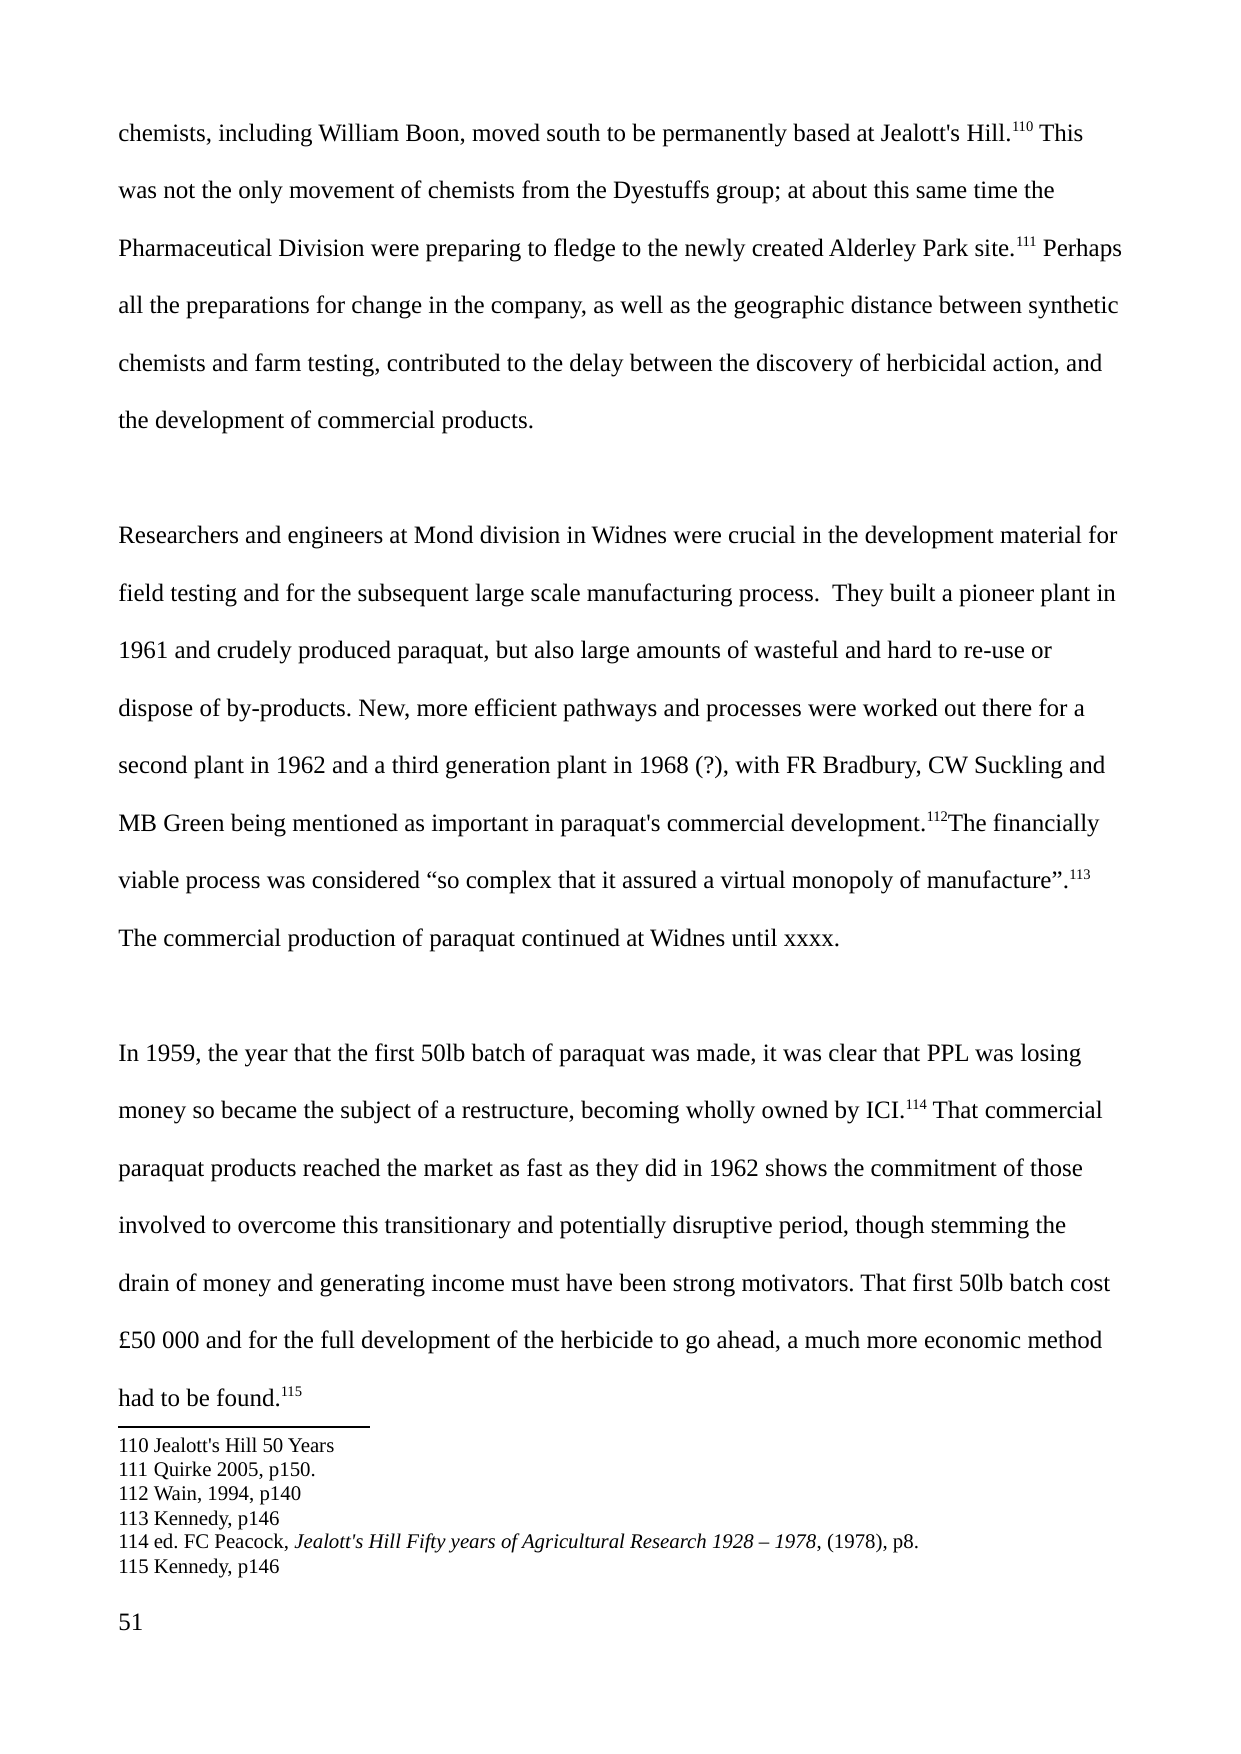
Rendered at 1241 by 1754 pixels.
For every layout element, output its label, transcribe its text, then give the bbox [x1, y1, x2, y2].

text Jealott's Hill 50 Years [118, 1433, 1122, 1457]
text Kennedy, p146 [118, 1553, 1122, 1578]
text Quirke 2005, p150. [118, 1457, 1122, 1481]
text ed. FC Peacock, Jealott's Hill Fifty years of Agricultural Research 1928 – 1978, (1978), p8. [118, 1529, 1122, 1553]
text In 1959, the year that the first 50lb batch of paraquat was made, it was clear that PPL was losing money so became the subject of a restructure, becoming wholly owned by ICI. That commercial paraquat products reached the market as fast as they did in 1962 shows the commitment of those involved to overcome this transitionary and potentially disruptive period, though stemming the drain of money and generating income must have been strong motivators. That first 50lb batch cost £50 000 and for the full development of the herbicide to go ahead, a much more economic method had to be found. [118, 1038, 1122, 1412]
text Researchers and engineers at Mond division in Widnes were crucial in the development material for field testing and for the subsequent large scale manufacturing process. They built a pioneer plant in 1961 and crudely produced paraquat, but also large amounts of wasteful and hard to re-use or dispose of by-products. New, more efficient pathways and processes were worked out there for a second plant in 1962 and a third generation plant in 1968 (?), with FR Bradbury, CW Suckling and MB Green being mentioned as important in paraquat's commercial development.The financially viable process was considered “so complex that it assured a virtual monopoly of manufacture”. The commercial production of paraquat continued at Widnes until xxxx. [118, 521, 1122, 952]
text chemists, including William Boon, moved south to be permanently based at Jealott's Hill. This was not the only movement of chemists from the Dyestuffs group; at about this same time the Pharmaceutical Division were preparing to fledge to the newly created Alderley Park site. Perhaps all the preparations for change in the company, as well as the geographic distance between synthetic chemists and farm testing, contributed to the delay between the discovery of herbicidal action, and the development of commercial products. [118, 118, 1122, 434]
text Kennedy, p146 [118, 1505, 1122, 1529]
text Wain, 1994, p140 [118, 1481, 1122, 1505]
